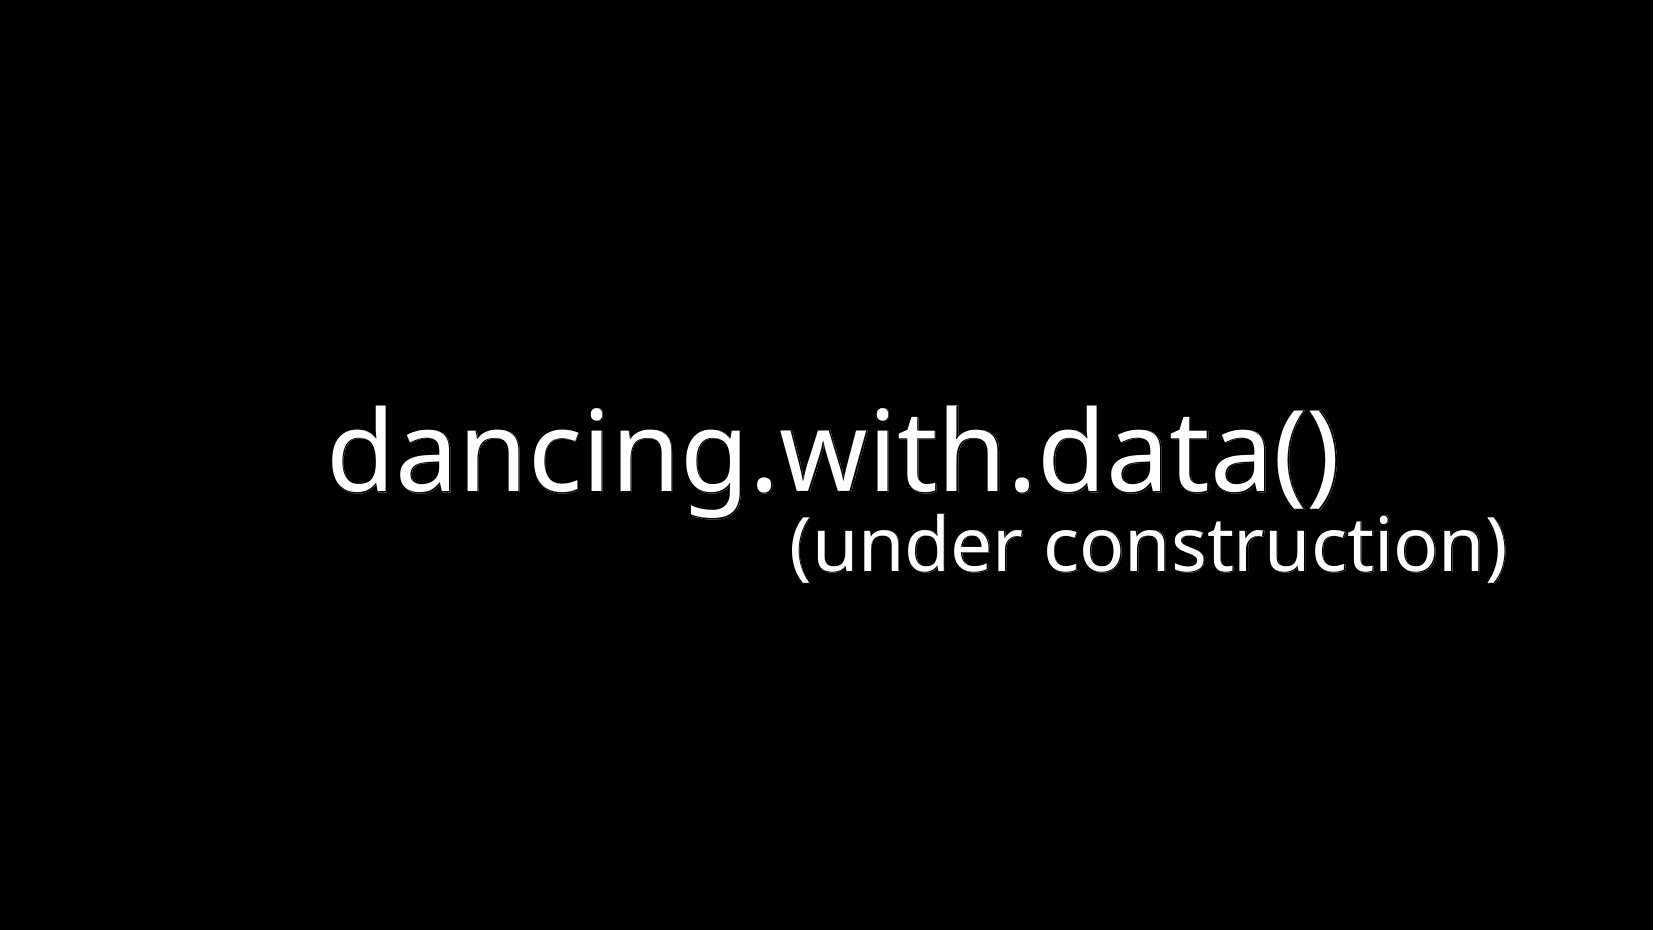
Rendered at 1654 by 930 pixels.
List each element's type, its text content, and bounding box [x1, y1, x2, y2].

title dancing.with.data() [90, 370, 1578, 526]
title (under construction) [405, 465, 1653, 620]
